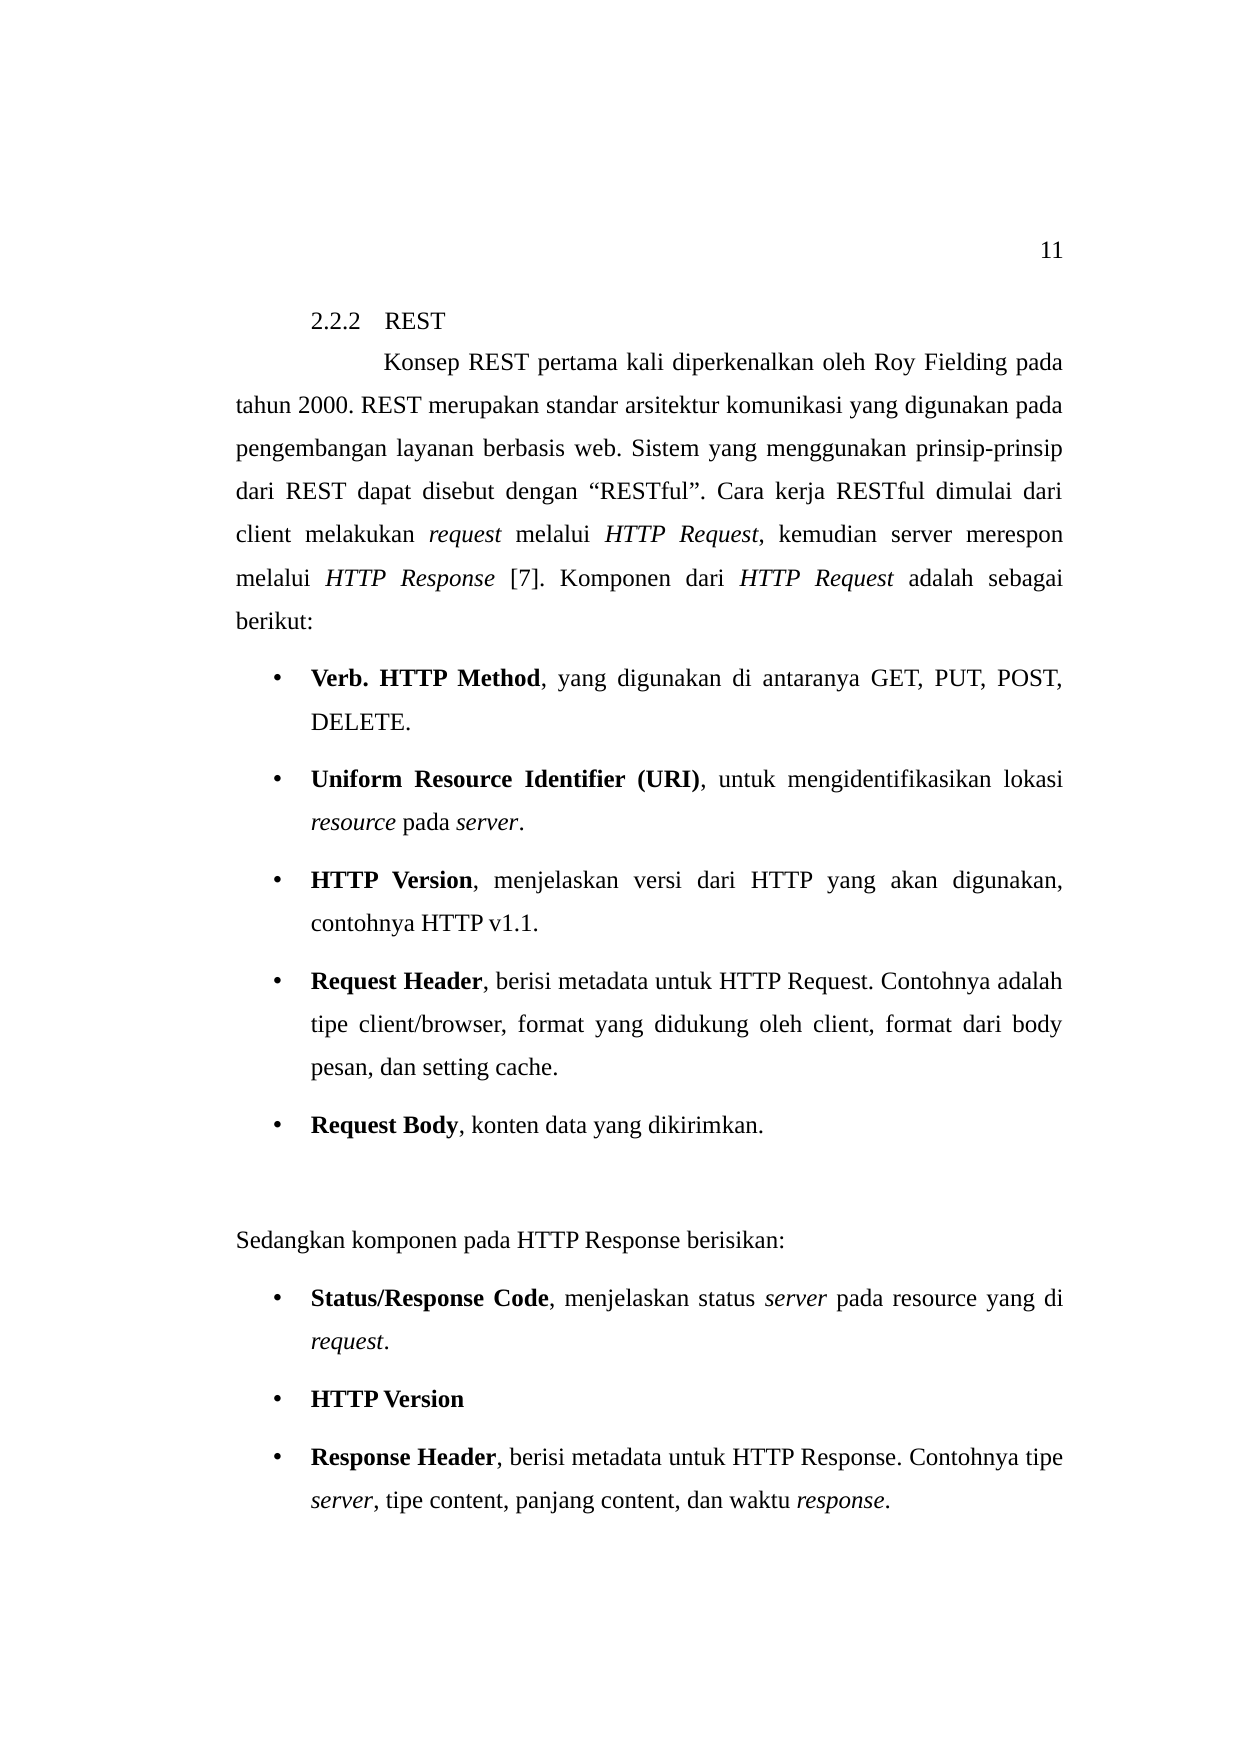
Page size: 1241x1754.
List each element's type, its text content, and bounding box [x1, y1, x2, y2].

subtitle REST [311, 306, 1063, 335]
list Request Header, berisi metadata untuk HTTP Request. Contohnya adalah tipe client/browser, format yang didukung oleh client, format dari body pesan, dan setting cache. [273, 966, 1063, 1081]
list Request Body, konten data yang dikirimkan. [273, 1110, 1063, 1139]
list HTTP Version, menjelaskan versi dari HTTP yang akan digunakan, contohnya HTTP v1.1. [273, 865, 1063, 937]
list Status/Response Code, menjelaskan status server pada resource yang di request. [273, 1283, 1063, 1355]
list Verb. HTTP Method, yang digunakan di antaranya GET, PUT, POST, DELETE. [273, 663, 1063, 735]
text Sedangkan komponen pada HTTP Response berisikan: [236, 1225, 1063, 1254]
text Konsep REST pertama kali diperkenalkan oleh Roy Fielding pada tahun 2000. REST merupakan standar arsitektur komunikasi yang digunakan pada pengembangan layanan berbasis web. Sistem yang menggunakan prinsip-prinsip dari REST dapat disebut dengan “RESTful”. Cara kerja RESTful dimulai dari client melakukan request melalui HTTP Request, kemudian server merespon melalui HTTP Response [7]. Komponen dari HTTP Request adalah sebagai berikut: [236, 347, 1063, 634]
list HTTP Version [273, 1384, 1063, 1413]
list Uniform Resource Identifier (URI), untuk mengidentifikasikan lokasi resource pada server. [273, 764, 1063, 836]
list Response Header, berisi metadata untuk HTTP Response. Contohnya tipe server, tipe content, panjang content, dan waktu response. [273, 1442, 1063, 1513]
